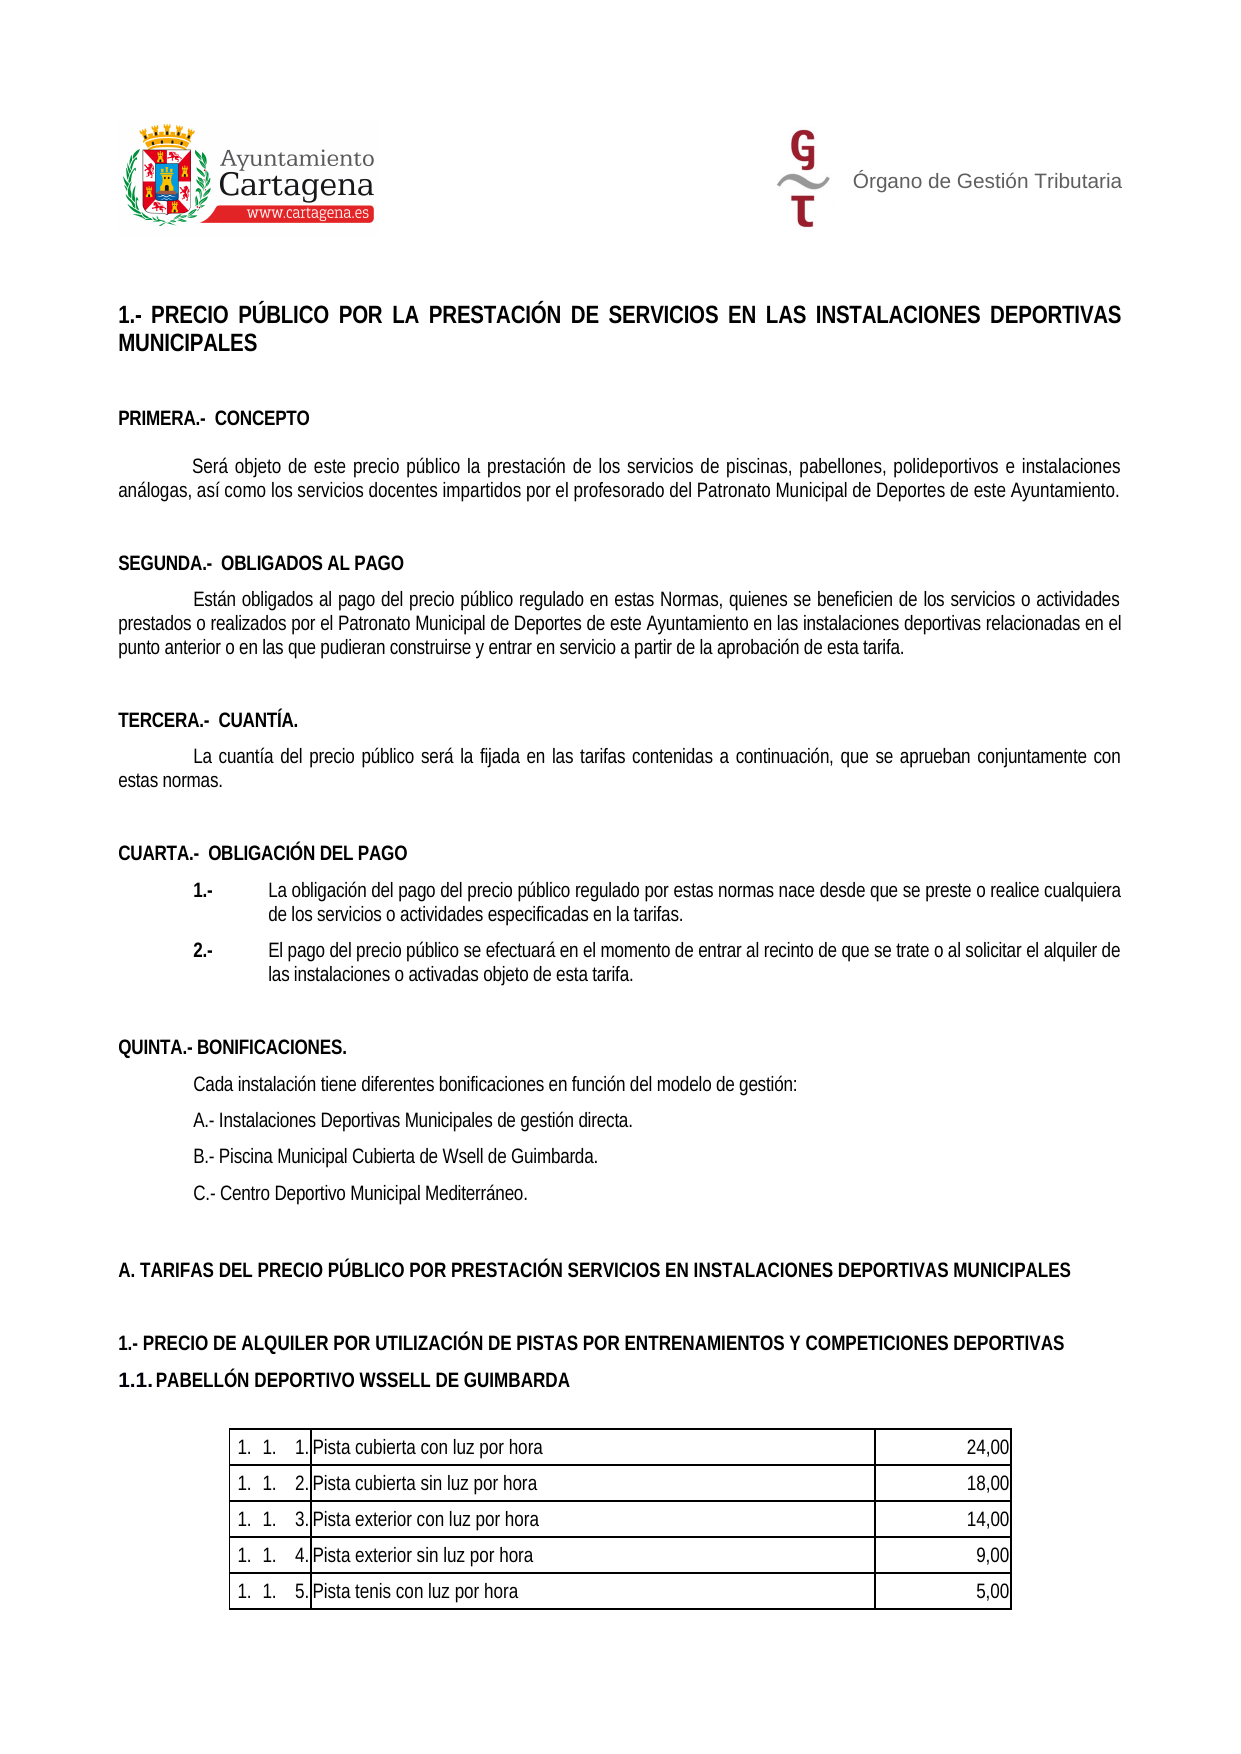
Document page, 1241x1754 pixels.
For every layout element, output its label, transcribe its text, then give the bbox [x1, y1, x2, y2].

text SEGUNDA.- OBLIGADOS AL PAGO [118, 551, 1122, 574]
table_cell 14,00 [876, 1502, 1010, 1536]
table_cell 18,00 [876, 1466, 1010, 1500]
table_cell Pista tenis con luz por hora [312, 1574, 874, 1608]
table_header 1. [230, 1430, 253, 1464]
text A.- Instalaciones Deportivas Municipales de gestión directa. [118, 1108, 1122, 1132]
text QUINTA.- BONIFICACIONES. [118, 1035, 1122, 1059]
table_cell 1. [253, 1502, 278, 1536]
table_cell Pista cubierta sin luz por hora [312, 1466, 874, 1500]
text A. TARIFAS DEL PRECIO PÚBLICO POR PRESTACIÓN SERVICIOS EN INSTALACIONES DEPORTIVAS MUNICIPALES [118, 1258, 1122, 1282]
text Están obligados al pago del precio público regulado en estas Normas, quienes se beneficien de los servicios o actividades prestados o realizados por el Patronato Municipal de Deportes de este Ayuntamiento en las instalaciones deportivas relacionadas en el punto anterior o en las que pudieran construirse y entrar en servicio a partir de la aprobación de esta tarifa. [118, 587, 1122, 659]
table_cell 1. [230, 1574, 253, 1608]
text 1.- PRECIO DE ALQUILER POR UTILIZACIÓN DE PISTAS POR ENTRENAMIENTOS Y COMPETICIONES DEPORTIVAS [118, 1331, 1122, 1355]
text 2.- El pago del precio público se efectuará en el momento de entrar al recinto de que se trate o al solicitar el alquiler de las instalaciones o activadas objeto de esta tarifa. [118, 938, 1122, 986]
table_cell Pista exterior con luz por hora [312, 1502, 874, 1536]
table_cell 2. [278, 1466, 310, 1500]
table_cell 1. [230, 1538, 253, 1572]
text 1.- PRECIO PÚBLICO POR LA PRESTACIÓN DE SERVICIOS EN LAS INSTALACIONES DEPORTIVAS MUNICIPALES [118, 299, 1122, 357]
text CUARTA.- OBLIGACIÓN DEL PAGO [118, 841, 1122, 865]
table_cell 1. [253, 1574, 278, 1608]
text Será objeto de este precio público la prestación de los servicios de piscinas, pabellones, polideportivos e instalaciones análogas, así como los servicios docentes impartidos por el profesorado del Patronato Municipal de Deportes de este Ayuntamiento. [118, 454, 1122, 502]
table_cell 1. [253, 1538, 278, 1572]
table_header 1. [253, 1430, 278, 1464]
table_cell 4. [278, 1538, 310, 1572]
table_cell Pista exterior sin luz por hora [312, 1538, 874, 1572]
picture [117, 119, 379, 236]
table_cell 1. [230, 1502, 253, 1536]
table_header Pista cubierta con luz por hora [312, 1430, 874, 1464]
text 1.- La obligación del pago del precio público regulado por estas normas nace desde que se preste o realice cualquiera de los servicios o actividades especificadas en la tarifas. [118, 878, 1122, 926]
list PABELLÓN DEPORTIVO WSSELL DE GUIMBARDA [118, 1368, 1122, 1392]
table_cell 1. [230, 1466, 253, 1500]
table_header 24,00 [876, 1430, 1010, 1464]
table_cell 5. [278, 1574, 310, 1608]
table_cell 5,00 [876, 1574, 1010, 1608]
table_cell 3. [278, 1502, 310, 1536]
text C.- Centro Deportivo Municipal Mediterráneo. [118, 1181, 1122, 1205]
text La cuantía del precio público será la fijada en las tarifas contenidas a continuación, que se aprueban conjuntamente con estas normas. [118, 744, 1122, 792]
text B.- Piscina Municipal Cubierta de Wsell de Guimbarda. [118, 1144, 1122, 1168]
text PRIMERA.- CONCEPTO [118, 406, 1122, 430]
table_header 1. [278, 1430, 310, 1464]
table_cell 1. [253, 1466, 278, 1500]
table_cell 9,00 [876, 1538, 1010, 1572]
text TERCERA.- CUANTÍA. [118, 708, 1122, 732]
text Cada instalación tiene diferentes bonificaciones en función del modelo de gestión: [118, 1071, 1122, 1095]
